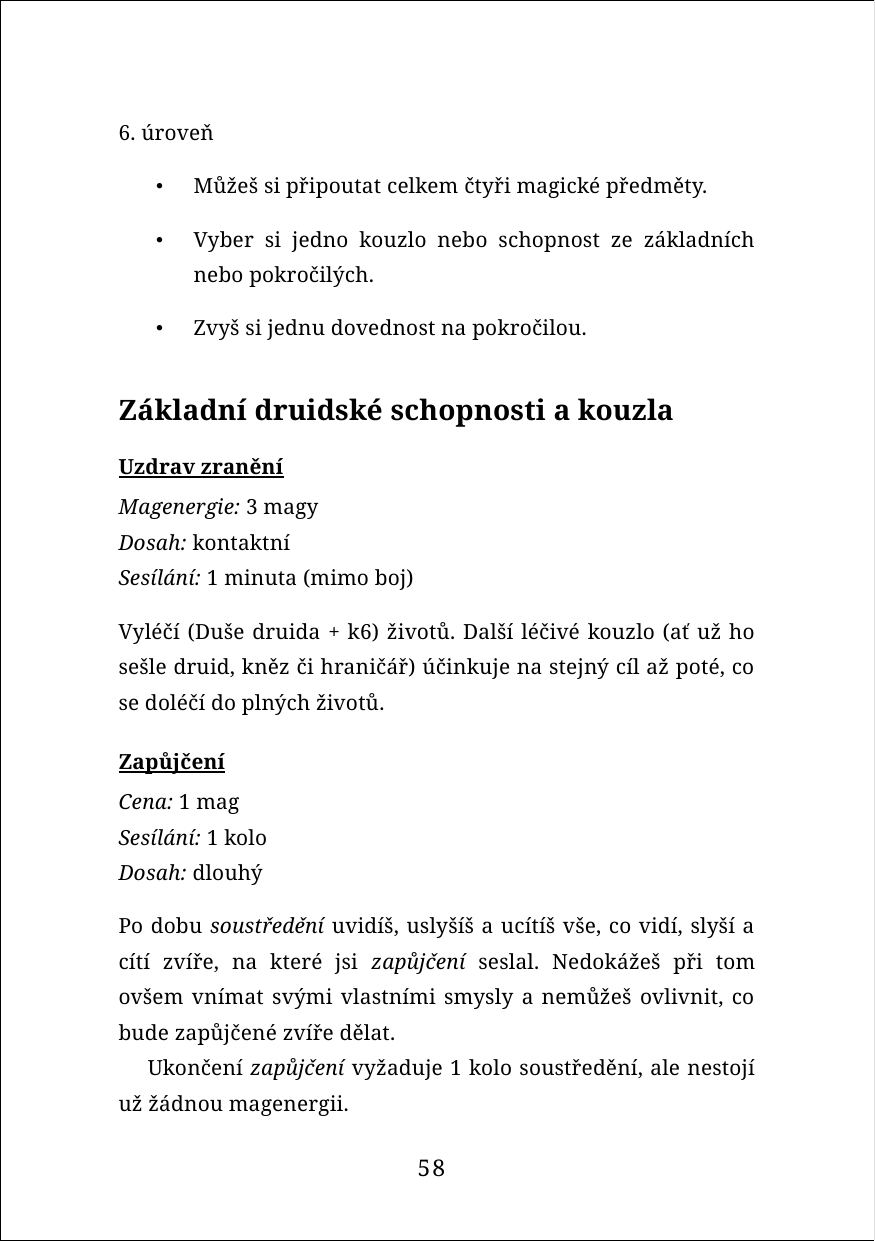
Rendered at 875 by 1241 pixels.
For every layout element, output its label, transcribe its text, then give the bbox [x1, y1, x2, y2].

text 6. úroveň [118, 118, 756, 147]
list Zvyš si jednu dovednost na pokročilou. [156, 313, 756, 342]
text Magenergie: 3 magy Dosah: kontaktní Sesílání: 1 minuta (mimo boj) [118, 492, 756, 592]
subtitle Základní druidské schopnosti a kouzla [118, 390, 756, 429]
subtitle Zapůjčení [118, 747, 756, 775]
list Můžeš si připoutat celkem čtyři magické předměty. [156, 171, 756, 200]
text Vyléčí (Duše druida + k6) životů. Další léčivé kouzlo (ať už ho sešle druid, kněz či hraničář) účinkuje na stejný cíl až poté, co se doléčí do plných životů. [118, 617, 756, 716]
list Vyber si jedno kouzlo nebo schopnost ze základních nebo pokročilých. [156, 225, 756, 289]
text Cena: 1 mag Sesílání: 1 kolo Dosah: dlouhý [118, 787, 756, 887]
subtitle Uzdrav zranění [118, 452, 756, 481]
text Po dobu soustředění uvidíš, uslyšíš a ucítíš vše, co vidí, slyší a cítí zvíře, na které jsi zapůjčení seslal. Nedokážeš při tom ovšem vnímat svými vlastními smysly a nemůžeš ovlivnit, co bude zapůjčené zvíře dělat. Ukončení zapůjčení vyžaduje 1 kolo soustředění, ale nestojí už žádnou magenergii. [118, 911, 756, 1117]
